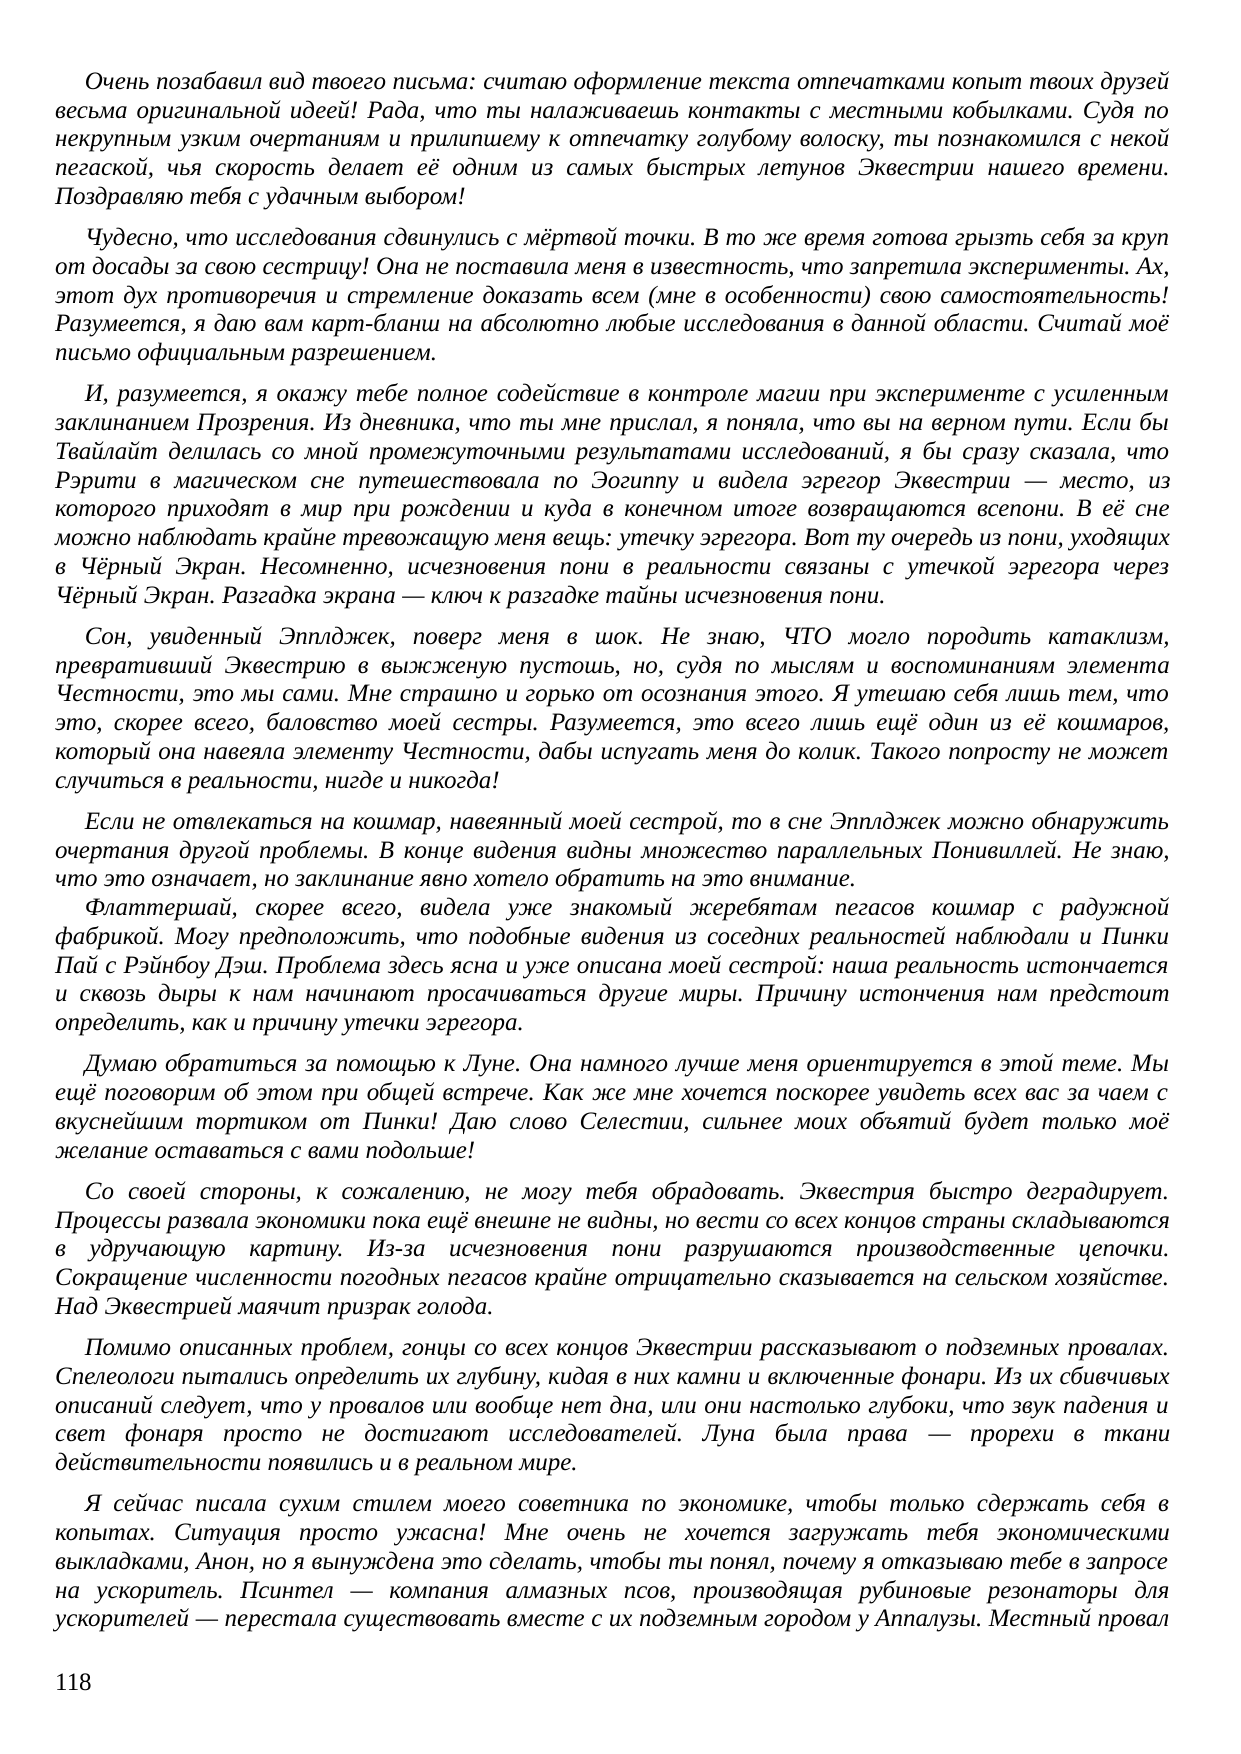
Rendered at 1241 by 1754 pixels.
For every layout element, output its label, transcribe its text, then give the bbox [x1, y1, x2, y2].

text Флаттершай, скорее всего, видела уже знакомый жеребятам пегасов кошмар с радужной фабрикой. Могу предположить, что подобные видения из соседних реальностей наблюдали и Пинки Пай с Рэйнбоу Дэш. Проблема здесь ясна и уже описана моей сестрой: наша реальность истончается и сквозь дыры к нам начинают просачиваться другие миры. Причину истончения нам предстоит определить, как и причину утечки эгрегора. [55, 892, 1173, 1036]
text Помимо описанных проблем, гонцы со всех концов Эквестрии рассказывают о подземных провалах. Спелеологи пытались определить их глубину, кидая в них камни и включенные фонари. Из их сбивчивых описаний следует, что у провалов или вообще нет дна, или они настолько глубоки, что звук падения и свет фонаря просто не достигают исследователей. Луна была права — прорехи в ткани действительности появились и в реальном мире. [55, 1332, 1173, 1476]
text И, разумеется, я окажу тебе полное содействие в контроле магии при эксперименте с усиленным заклинанием Прозрения. Из дневника, что ты мне прислал, я поняла, что вы на верном пути. Если бы Твайлайт делилась со мной промежуточными результатами исследований, я бы сразу сказала, что Рэрити в магическом сне путешествовала по Эогиппу и видела эгрегор Эквестрии — место, из которого приходят в мир при рождении и куда в конечном итоге возвращаются всепони. В её сне можно наблюдать крайне тревожащую меня вещь: утечку эгрегора. Вот ту очередь из пони, уходящих в Чёрный Экран. Несомненно, исчезновения пони в реальности связаны с утечкой эгрегора через Чёрный Экран. Разгадка экрана — ключ к разгадке тайны исчезновения пони. [55, 378, 1173, 608]
text Если не отвлекаться на кошмар, навеянный моей сестрой, то в сне Эпплджек можно обнаружить очертания другой проблемы. В конце видения видны множество параллельных Понивиллей. Не знаю, что это означает, но заклинание явно хотело обратить на это внимание. [55, 806, 1173, 892]
text Думаю обратиться за помощью к Луне. Она намного лучше меня ориентируется в этой теме. Мы ещё поговорим об этом при общей встрече. Как же мне хочется поскорее увидеть всех вас за чаем с вкуснейшим тортиком от Пинки! Даю слово Селестии, сильнее моих объятий будет только моё желание оставаться с вами подольше! [55, 1048, 1173, 1163]
text Чудесно, что исследования сдвинулись с мёртвой точки. В то же время готова грызть себя за круп от досады за свою сестрицу! Она не поставила меня в известность, что запретила эксперименты. Ах, этот дух противоречия и стремление доказать всем (мне в особенности) свою самостоятельность! Разумеется, я даю вам карт-бланш на абсолютно любые исследования в данной области. Считай моё письмо официальным разрешением. [55, 222, 1173, 366]
text Очень позабавил вид твоего письма: считаю оформление текста отпечатками копыт твоих друзей весьма оригинальной идеей! Рада, что ты налаживаешь контакты с местными кобылками. Судя по некрупным узким очертаниям и прилипшему к отпечатку голубому волоску, ты познакомился с некой пегаской, чья скорость делает её одним из самых быстрых летунов Эквестрии нашего времени. Поздравляю тебя с удачным выбором! [55, 66, 1173, 210]
text Со своей стороны, к сожалению, не могу тебя обрадовать. Эквестрия быстро деградирует. Процессы развала экономики пока ещё внешне не видны, но вести со всех концов страны складываются в удручающую картину. Из-за исчезновения пони разрушаются производственные цепочки. Сокращение численности погодных пегасов крайне отрицательно сказывается на сельском хозяйстве. Над Эквестрией маячит призрак голода. [55, 1176, 1173, 1320]
text Я сейчас писала сухим стилем моего советника по экономике, чтобы только сдержать себя в копытах. Ситуация просто ужасна! Мне очень не хочется загружать тебя экономическими выкладками, Анон, но я вынуждена это сделать, чтобы ты понял, почему я отказываю тебе в запросе на ускоритель. Псинтел — компания алмазных псов, производящая рубиновые резонаторы для ускорителей — перестала существовать вместе с их подземным городом у Аппалузы. Местный провал [55, 1488, 1173, 1632]
text Cон, увиденный Эпплджек, поверг меня в шок. Не знаю, ЧТО могло породить катаклизм, превративший Эквестрию в выжженую пустошь, но, судя по мыслям и воспоминаниям элемента Честности, это мы сами. Мне страшно и горько от осознания этого. Я утешаю себя лишь тем, что это, скорее всего, баловство моей сестры. Разумеется, это всего лишь ещё один из её кошмаров, который она навеяла элементу Честности, дабы испугать меня до колик. Такого попросту не может случиться в реальности, нигде и никогда! [55, 621, 1173, 793]
